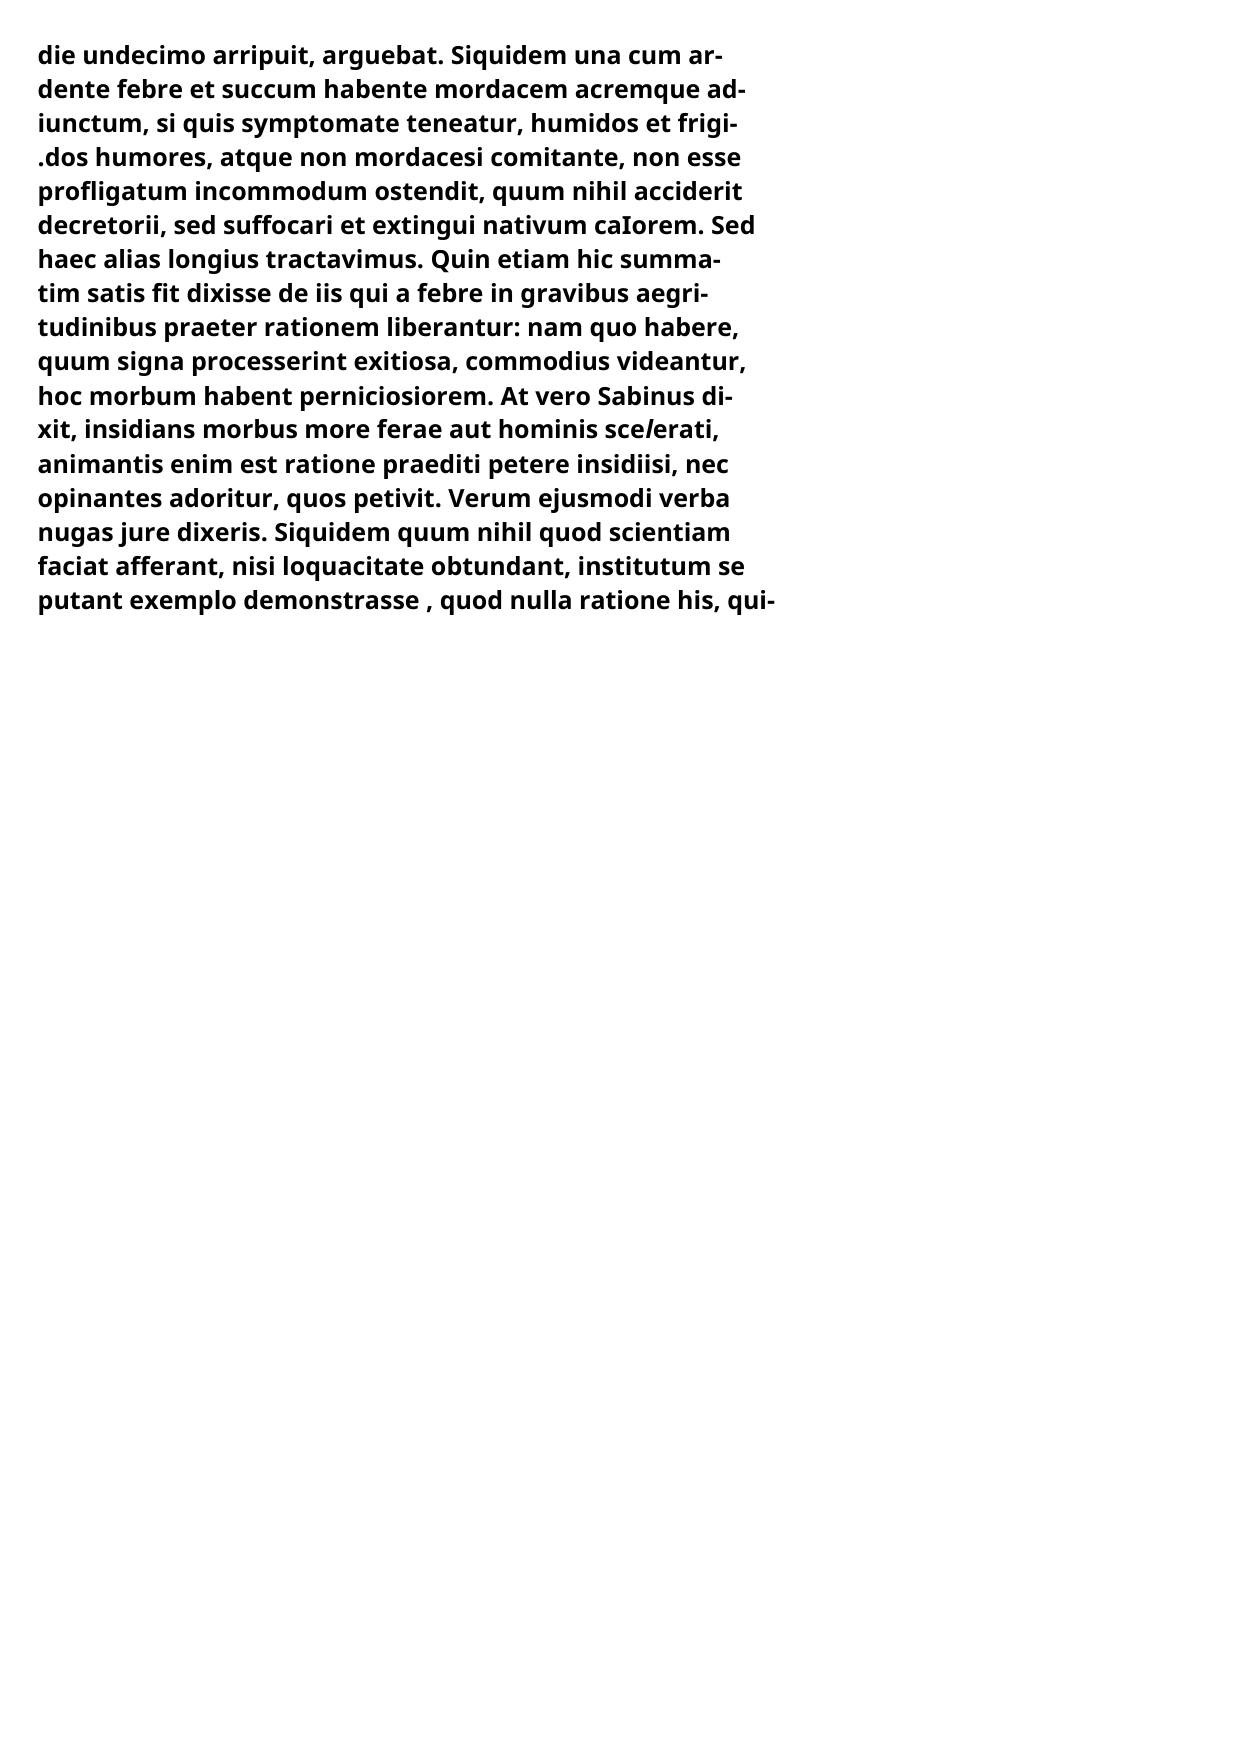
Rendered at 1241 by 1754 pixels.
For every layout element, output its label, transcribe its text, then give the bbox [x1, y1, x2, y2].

text die undecimo arripuit, arguebat. Siquidem una cum ar- dente febre et succum habente mordacem acremque ad- iunctum, si quis symptomate teneatur, humidos et frigi- .dos humores, atque non mordacesi comitante, non esse profligatum incommodum ostendit, quum nihil acciderit decretorii, sed suffocari et extingui nativum caIorem. Sed haec alias longius tractavimus. Quin etiam hic summa- tim satis fit dixisse de iis qui a febre in gravibus aegri- tudinibus praeter rationem liberantur: nam quo habere, quum signa processerint exitiosa, commodius videantur, hoc morbum habent perniciosiorem. At vero Sabinus di- xit, insidians morbus more ferae aut hominis scelerati, animantis enim est ratione praediti petere insidiisi, nec opinantes adoritur, quos petivit. Verum ejusmodi verba nugas jure dixeris. Siquidem quum nihil quod scientiam faciat afferant, nisi loquacitate obtundant, institutum se putant exemplo demonstrasse , quod nulla ratione his, qui- [37, 37, 1203, 617]
